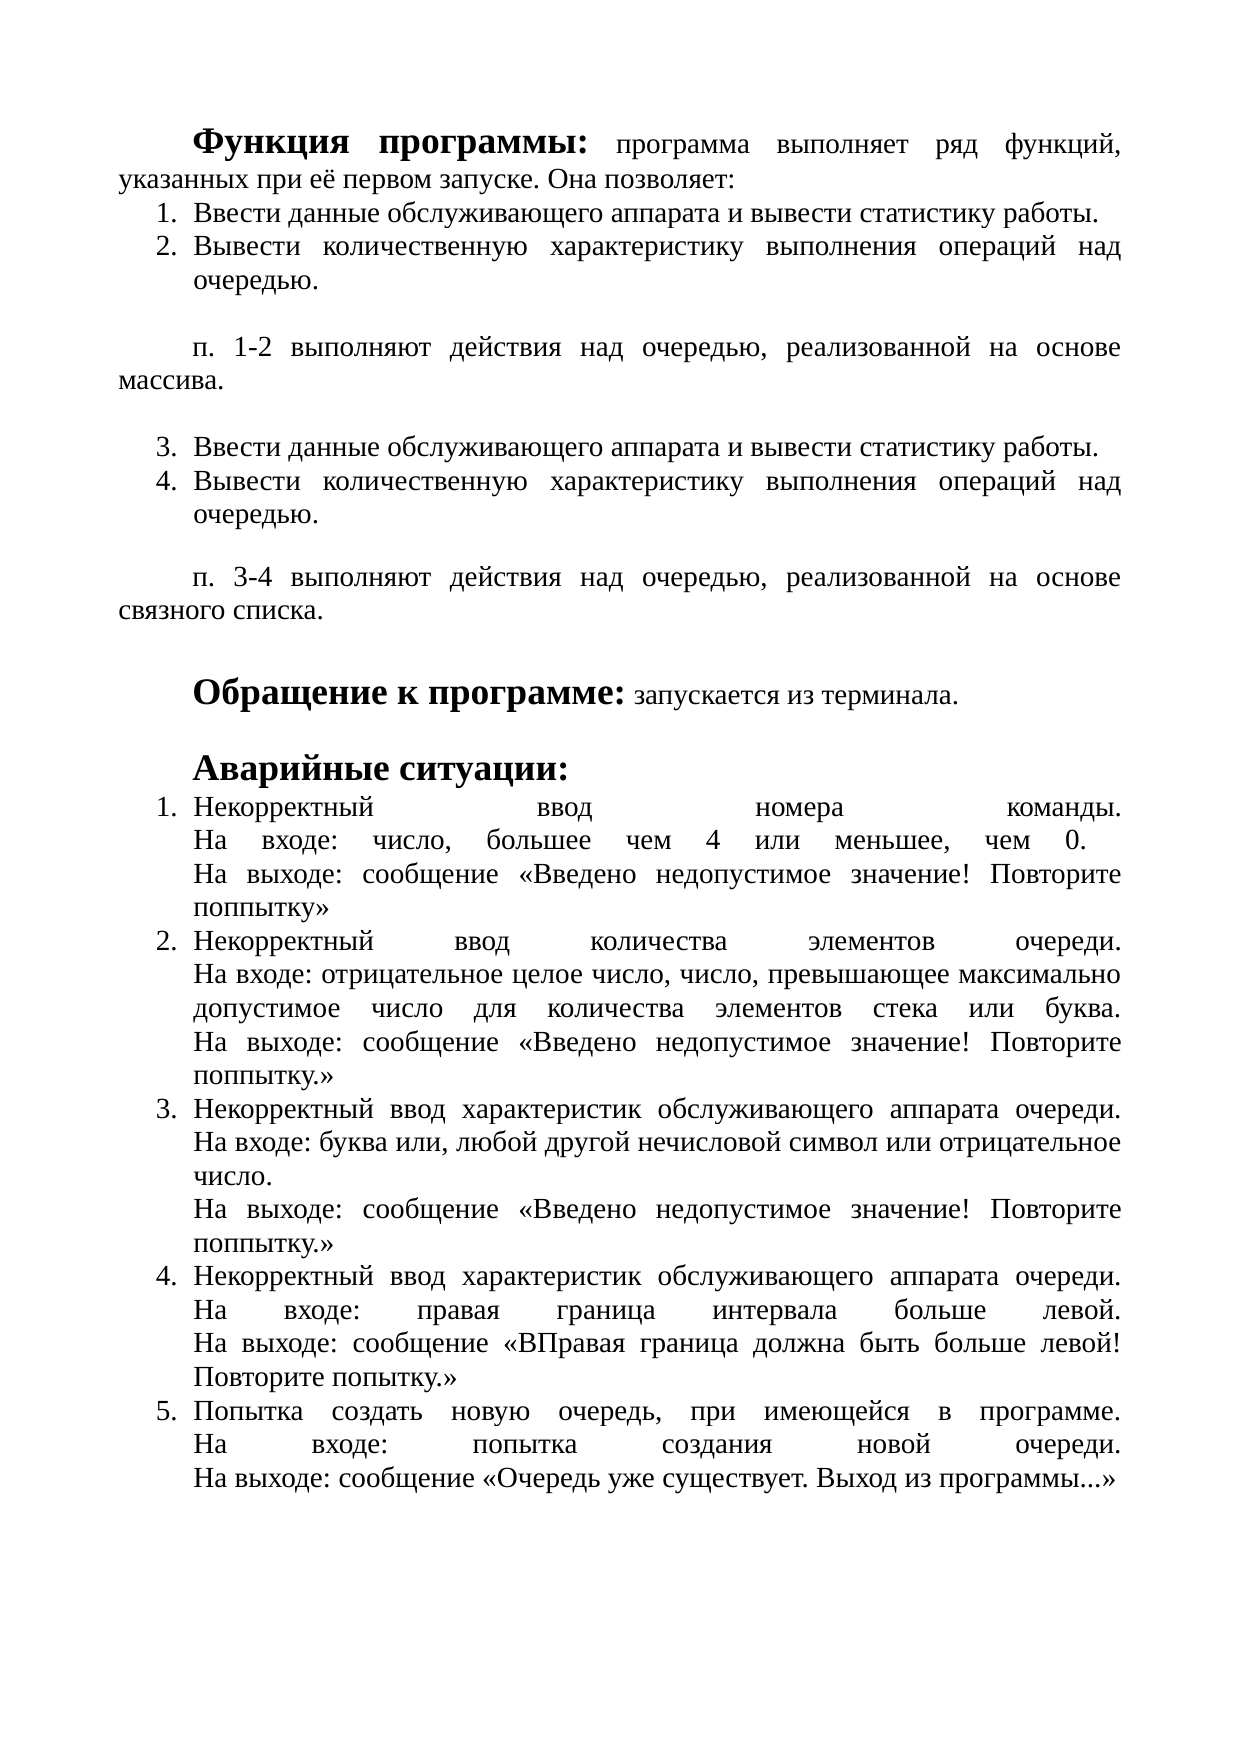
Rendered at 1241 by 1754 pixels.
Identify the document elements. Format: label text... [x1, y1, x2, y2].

list Вывести количественную характеристику выполнения операций над очередью. [156, 228, 1122, 295]
list Ввести данные обслуживающего аппарата и вывести статистику работы. [156, 429, 1122, 463]
text п. 1-2 выполняют действия над очередью, реализованной на основе массива. [118, 329, 1122, 396]
list Ввести данные обслуживающего аппарата и вывести статистику работы. [156, 195, 1122, 228]
list Некорректный ввод характеристик обслуживающего аппарата очереди. На входе: правая граница интервала больше левой. На выходе: сообщение «ВПравая граница должна быть больше левой! Повторите попытку.» [156, 1258, 1122, 1393]
list Вывести количественную характеристику выполнения операций над очередью. [156, 463, 1122, 530]
text Функция программы: программа выполняет ряд функций, указанных при её первом запуске. Она позволяет: [118, 118, 1122, 195]
list Некорректный ввод количества элементов очереди. На входе: отрицательное целое число, число, превышающее максимально допустимое число для количества элементов стека или буква. На выходе: сообщение «Введено недопустимое значение! Повторите поппытку.» [156, 923, 1122, 1091]
text п. 3-4 выполняют действия над очередью, реализованной на основе связного списка. [118, 559, 1122, 626]
list Некорректный ввод номера команды. На входе: число, большее чем 4 или меньшее, чем 0. На выходе: сообщение «Введено недопустимое значение! Повторите поппытку» [156, 789, 1122, 923]
list Некорректный ввод характеристик обслуживающего аппарата очереди. На входе: буква или, любой другой нечисловой символ или отрицательное число. На выходе: сообщение «Введено недопустимое значение! Повторите поппытку.» [156, 1091, 1122, 1258]
list Попытка создать новую очередь, при имеющейся в программе. На входе: попытка создания новой очереди. На выходе: сообщение «Очередь уже существует. Выход из программы...» [156, 1393, 1122, 1493]
text Обращение к программе: запускается из терминала. [118, 669, 1122, 712]
text Аварийные ситуации: [118, 746, 1122, 789]
